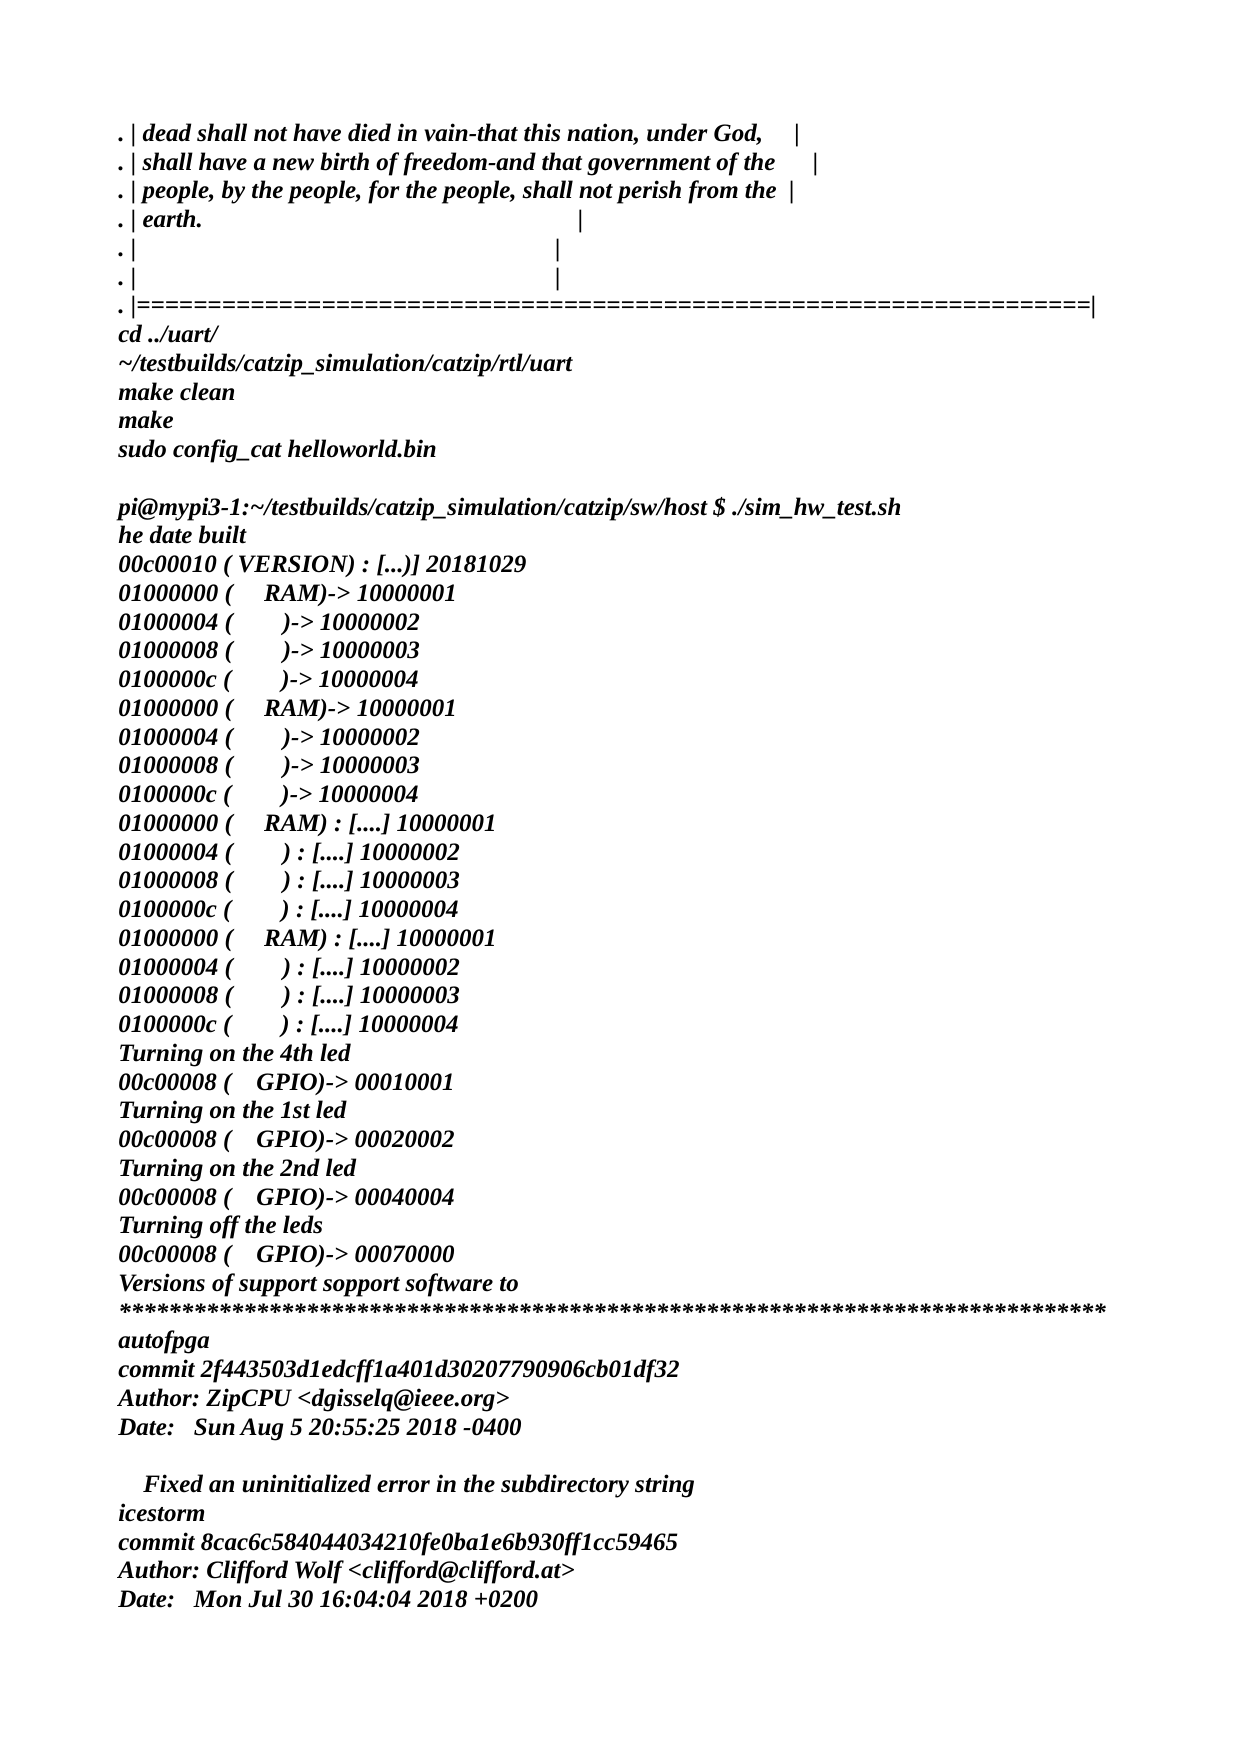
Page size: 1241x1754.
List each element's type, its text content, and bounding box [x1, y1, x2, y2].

text . | earth. | [118, 204, 1122, 233]
text ~/testbuilds/catzip_simulation/catzip/rtl/uart [118, 348, 1122, 377]
text 01000000 ( RAM)-> 10000001 [118, 578, 1122, 607]
text Author: ZipCPU <dgisselq@ieee.org> [118, 1383, 1122, 1412]
text pi@mypi3-1:~/testbuilds/catzip_simulation/catzip/sw/host $ ./sim_hw_test.sh [118, 492, 1122, 521]
text 0100000c ( )-> 10000004 [118, 779, 1122, 808]
text 0100000c ( ) : [....] 10000004 [118, 1009, 1122, 1038]
text 01000008 ( )-> 10000003 [118, 751, 1122, 779]
text autofpga [118, 1326, 1122, 1354]
text Turning on the 1st led [118, 1096, 1122, 1124]
text make clean [118, 377, 1122, 406]
text cd ../uart/ [118, 319, 1122, 348]
text Author: Clifford Wolf <clifford@clifford.at> [118, 1556, 1122, 1584]
text . | | [118, 262, 1122, 291]
text 01000004 ( ) : [....] 10000002 [118, 952, 1122, 981]
text Turning on the 4th led [118, 1038, 1122, 1067]
text Turning off the leds [118, 1211, 1122, 1239]
text Turning on the 2nd led [118, 1153, 1122, 1182]
text . | shall have a new birth of freedom-and that government of the | [118, 147, 1122, 176]
text 01000004 ( ) : [....] 10000002 [118, 837, 1122, 866]
text 01000004 ( )-> 10000002 [118, 722, 1122, 751]
text . |===================================================================| [118, 291, 1122, 319]
text Fixed an uninitialized error in the subdirectory string [118, 1469, 1122, 1498]
text Date: Mon Jul 30 16:04:04 2018 +0200 [118, 1584, 1122, 1613]
text 01000000 ( RAM) : [....] 10000001 [118, 923, 1122, 952]
text . | people, by the people, for the people, shall not perish from the | [118, 176, 1122, 204]
text 01000000 ( RAM)-> 10000001 [118, 693, 1122, 722]
text 01000000 ( RAM) : [....] 10000001 [118, 808, 1122, 837]
text ******************************************************************************* [118, 1297, 1122, 1326]
text make [118, 406, 1122, 434]
text 0100000c ( )-> 10000004 [118, 664, 1122, 693]
text commit 2f443503d1edcff1a401d30207790906cb01df32 [118, 1354, 1122, 1383]
text 00c00010 ( VERSION) : [...)] 20181029 [118, 549, 1122, 578]
text . | dead shall not have died in vain-that this nation, under God, | [118, 118, 1122, 147]
text Date: Sun Aug 5 20:55:25 2018 -0400 [118, 1412, 1122, 1441]
text 01000008 ( )-> 10000003 [118, 636, 1122, 664]
text 01000008 ( ) : [....] 10000003 [118, 981, 1122, 1009]
text . | | [118, 233, 1122, 262]
text sudo config_cat helloworld.bin [118, 434, 1122, 463]
text 00c00008 ( GPIO)-> 00020002 [118, 1124, 1122, 1153]
text 00c00008 ( GPIO)-> 00070000 [118, 1239, 1122, 1268]
text Versions of support sopport software to [118, 1268, 1122, 1297]
text icestorm [118, 1498, 1122, 1527]
text 01000004 ( )-> 10000002 [118, 607, 1122, 636]
text 00c00008 ( GPIO)-> 00010001 [118, 1067, 1122, 1096]
text 01000008 ( ) : [....] 10000003 [118, 866, 1122, 894]
text he date built [118, 521, 1122, 549]
text 0100000c ( ) : [....] 10000004 [118, 894, 1122, 923]
text commit 8cac6c584044034210fe0ba1e6b930ff1cc59465 [118, 1527, 1122, 1556]
text 00c00008 ( GPIO)-> 00040004 [118, 1182, 1122, 1211]
